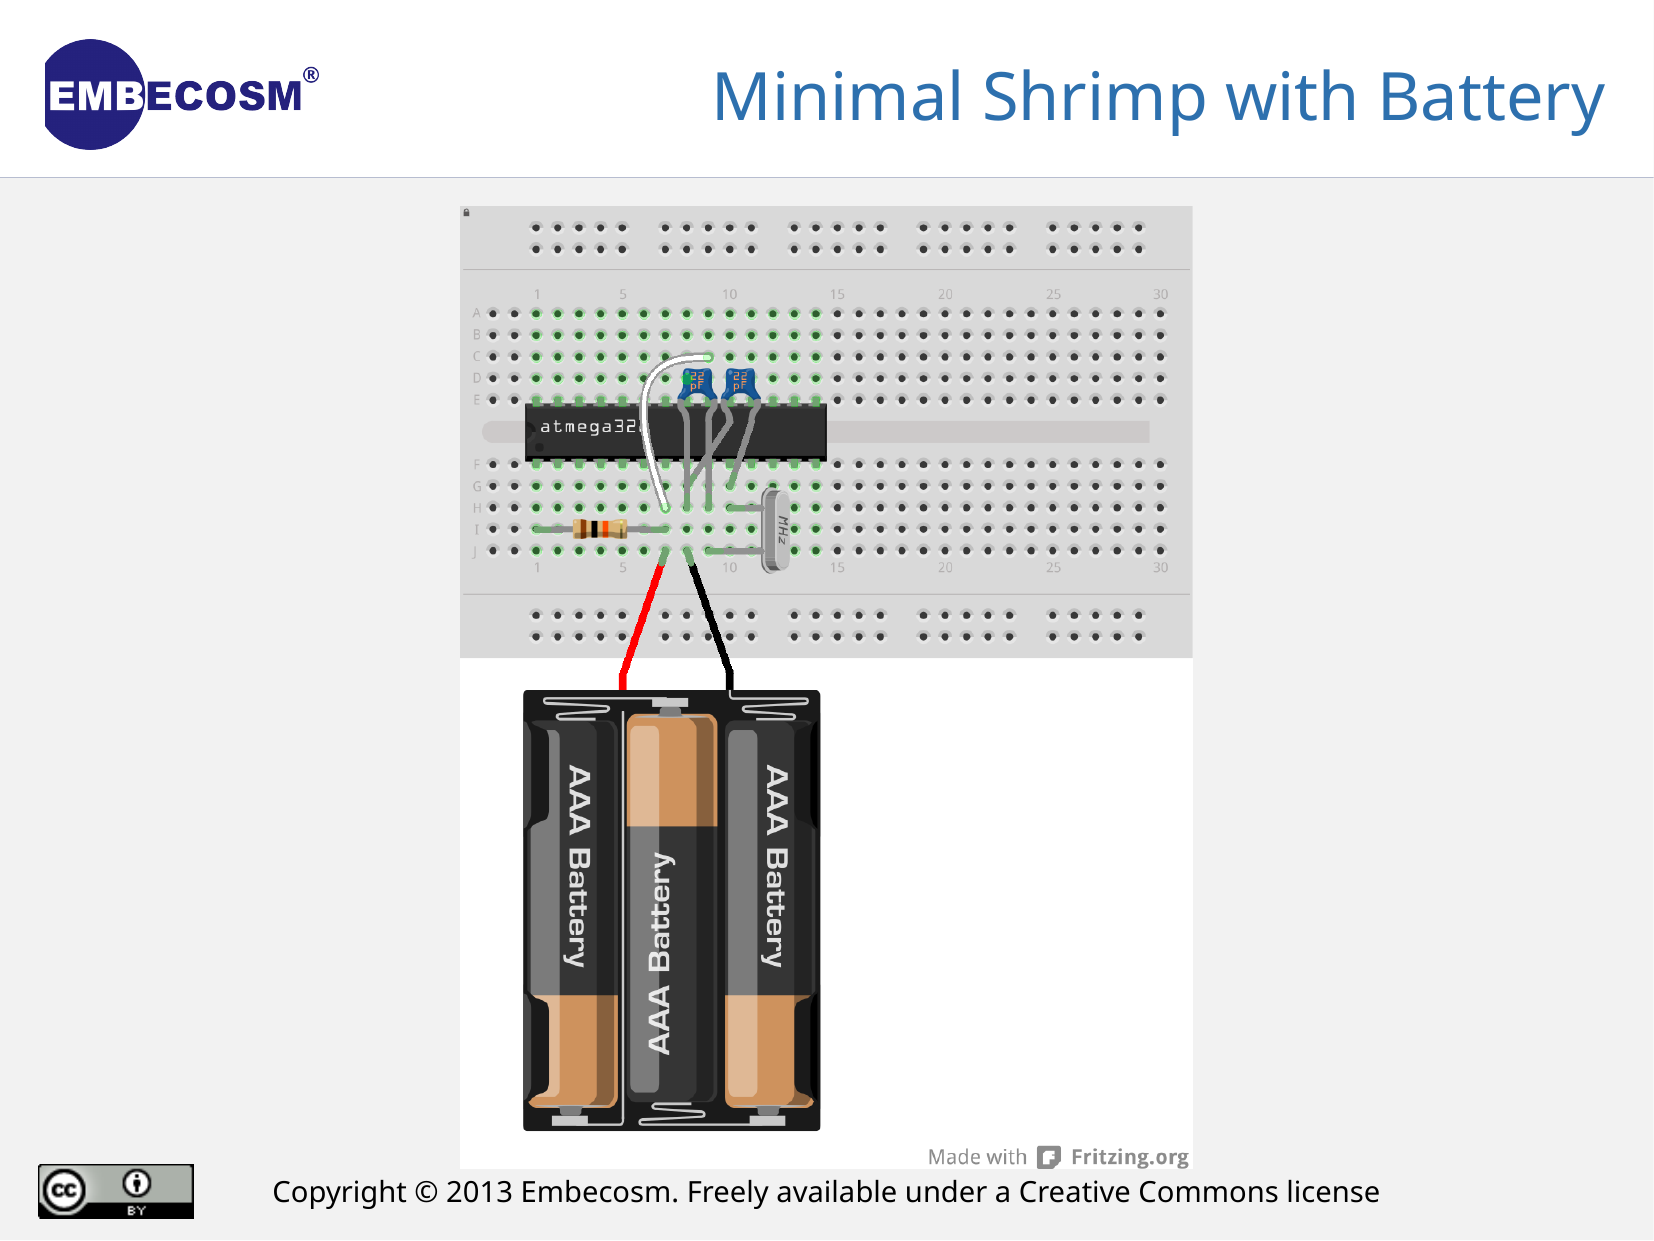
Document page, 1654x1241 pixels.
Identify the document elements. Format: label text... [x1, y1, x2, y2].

picture [460, 206, 1193, 1169]
picture [38, 1164, 194, 1219]
picture [45, 39, 319, 150]
title Minimal Shrimp with Battery [330, 23, 1607, 166]
